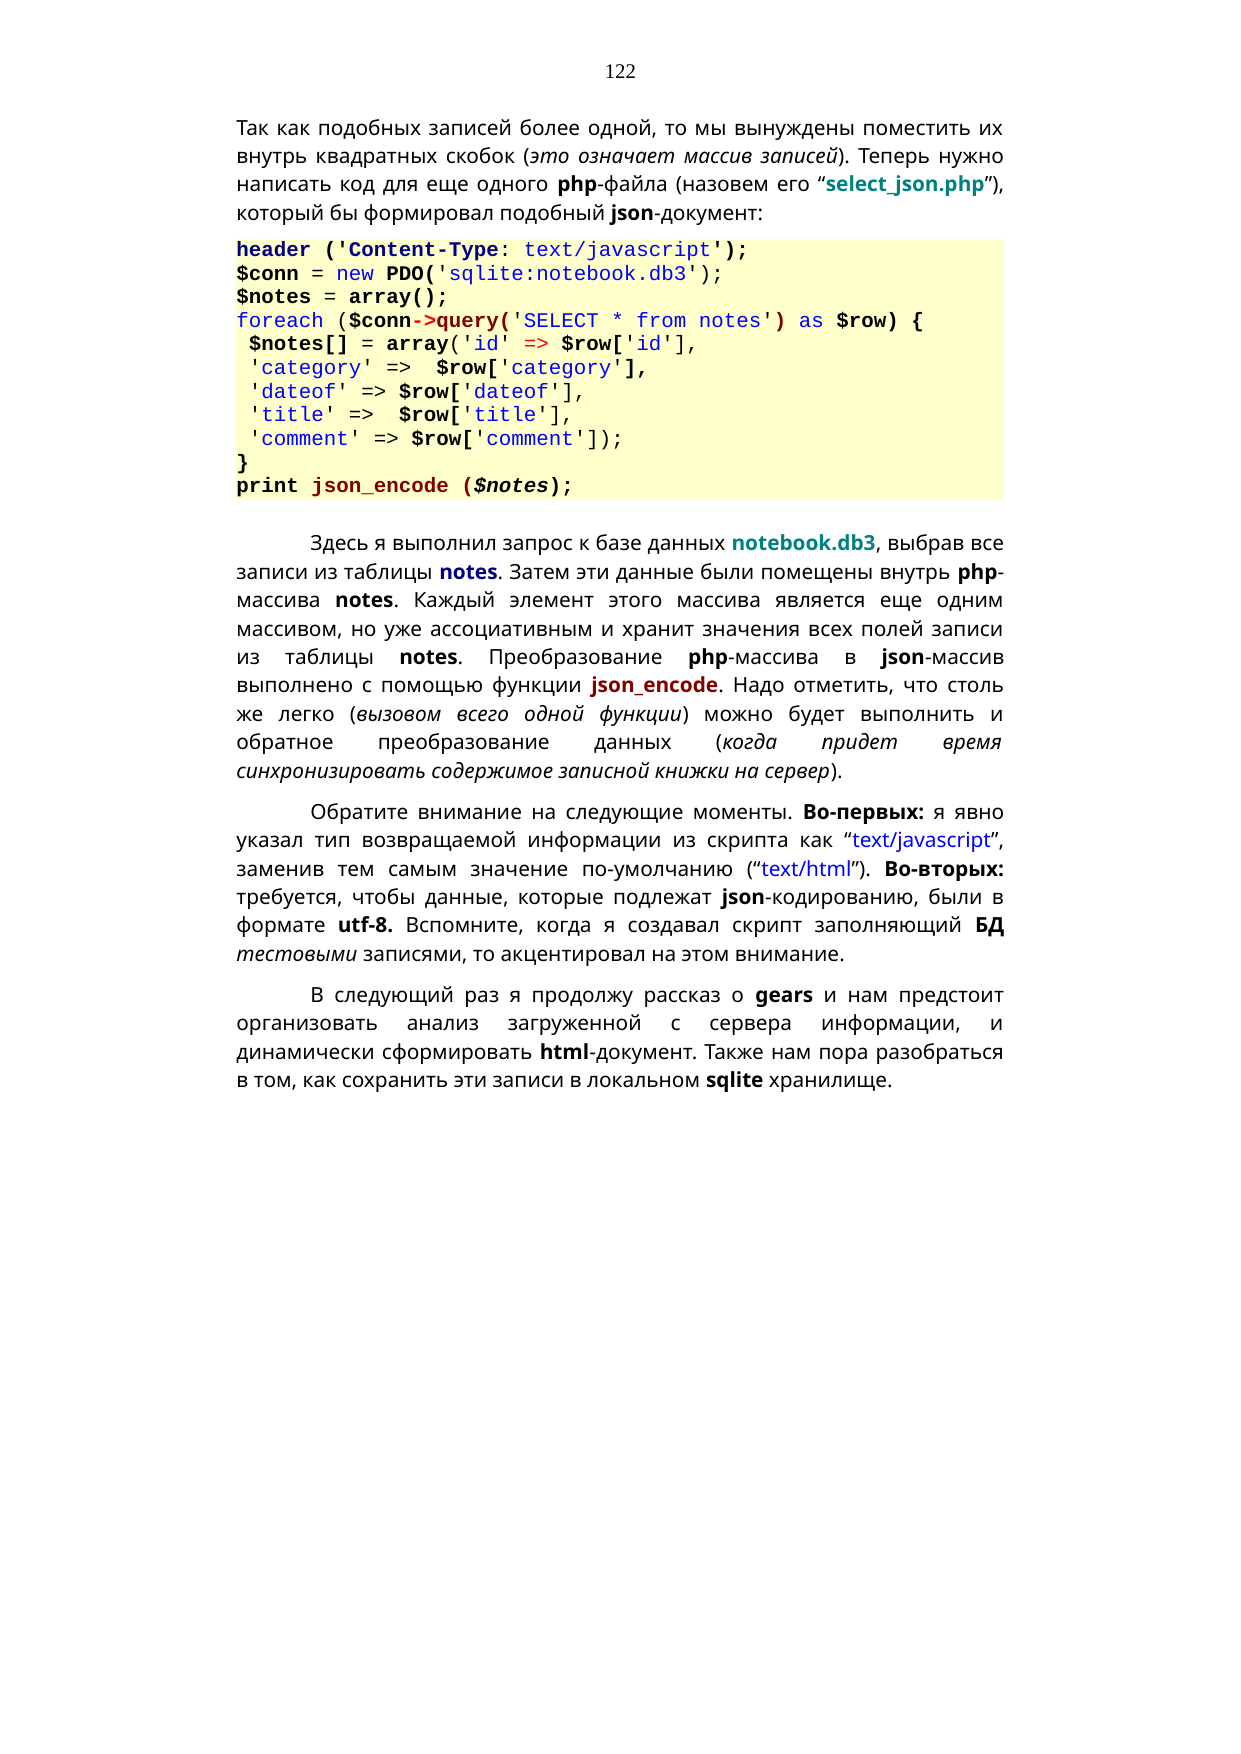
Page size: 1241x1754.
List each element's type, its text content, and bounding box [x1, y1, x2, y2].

text 'dateof' => $row['dateof'], [236, 381, 1004, 404]
text Обратите внимание на следующие моменты. Во-первых: я явно указал тип возвращаемой информации из скрипта как “text/javascript”, заменив тем самым значение по-умолчанию (“text/html”). Во-вторых: требуется, чтобы данные, которые подлежат json-кодированию, были в формате utf-8. Вспомните, когда я создавал скрипт заполняющий БД тестовыми записями, то акцентировал на этом внимание. [236, 797, 1004, 967]
text header ('Content-Type: text/javascript'); [236, 239, 1004, 262]
text } [236, 452, 1004, 475]
text print json_encode ($notes); [236, 475, 1004, 499]
text foreach ($conn->query('SELECT * from notes') as $row) { [236, 310, 1004, 333]
text В следующий раз я продолжу рассказ о gears и нам предстоит организовать анализ загруженной с сервера информации, и динамически сформировать html-документ. Также нам пора разобраться в том, как сохранить эти записи в локальном sqlite хранилище. [236, 980, 1004, 1094]
text $conn = new PDO('sqlite:notebook.db3'); [236, 262, 1004, 286]
text 'comment' => $row['comment']); [236, 428, 1004, 452]
text 'category' => $row['category'], [236, 357, 1004, 381]
text Здесь я выполнил запрос к базе данных notebook.db3, выбрав все записи из таблицы notes. Затем эти данные были помещены внутрь php-массива notes. Каждый элемент этого массива является еще одним массивом, но уже ассоциативным и хранит значения всех полей записи из таблицы notes. Преобразование php-массива в json-массив выполнено с помощью функции json_encode. Надо отметить, что столь же легко (вызовом всего одной функции) можно будет выполнить и обратное преобразование данных (когда придет время синхронизировать содержимое записной книжки на сервер). [236, 528, 1004, 784]
text 'title' => $row['title'], [236, 404, 1004, 428]
text $notes = array(); [236, 286, 1004, 310]
text $notes[] = array('id' => $row['id'], [236, 333, 1004, 357]
text Так как подобных записей более одной, то мы вынуждены поместить их внутрь квадратных скобок (это означает массив записей). Теперь нужно написать код для еще одного php-файла (назовем его “select_json.php”), который бы формировал подобный json-документ: [236, 113, 1004, 226]
